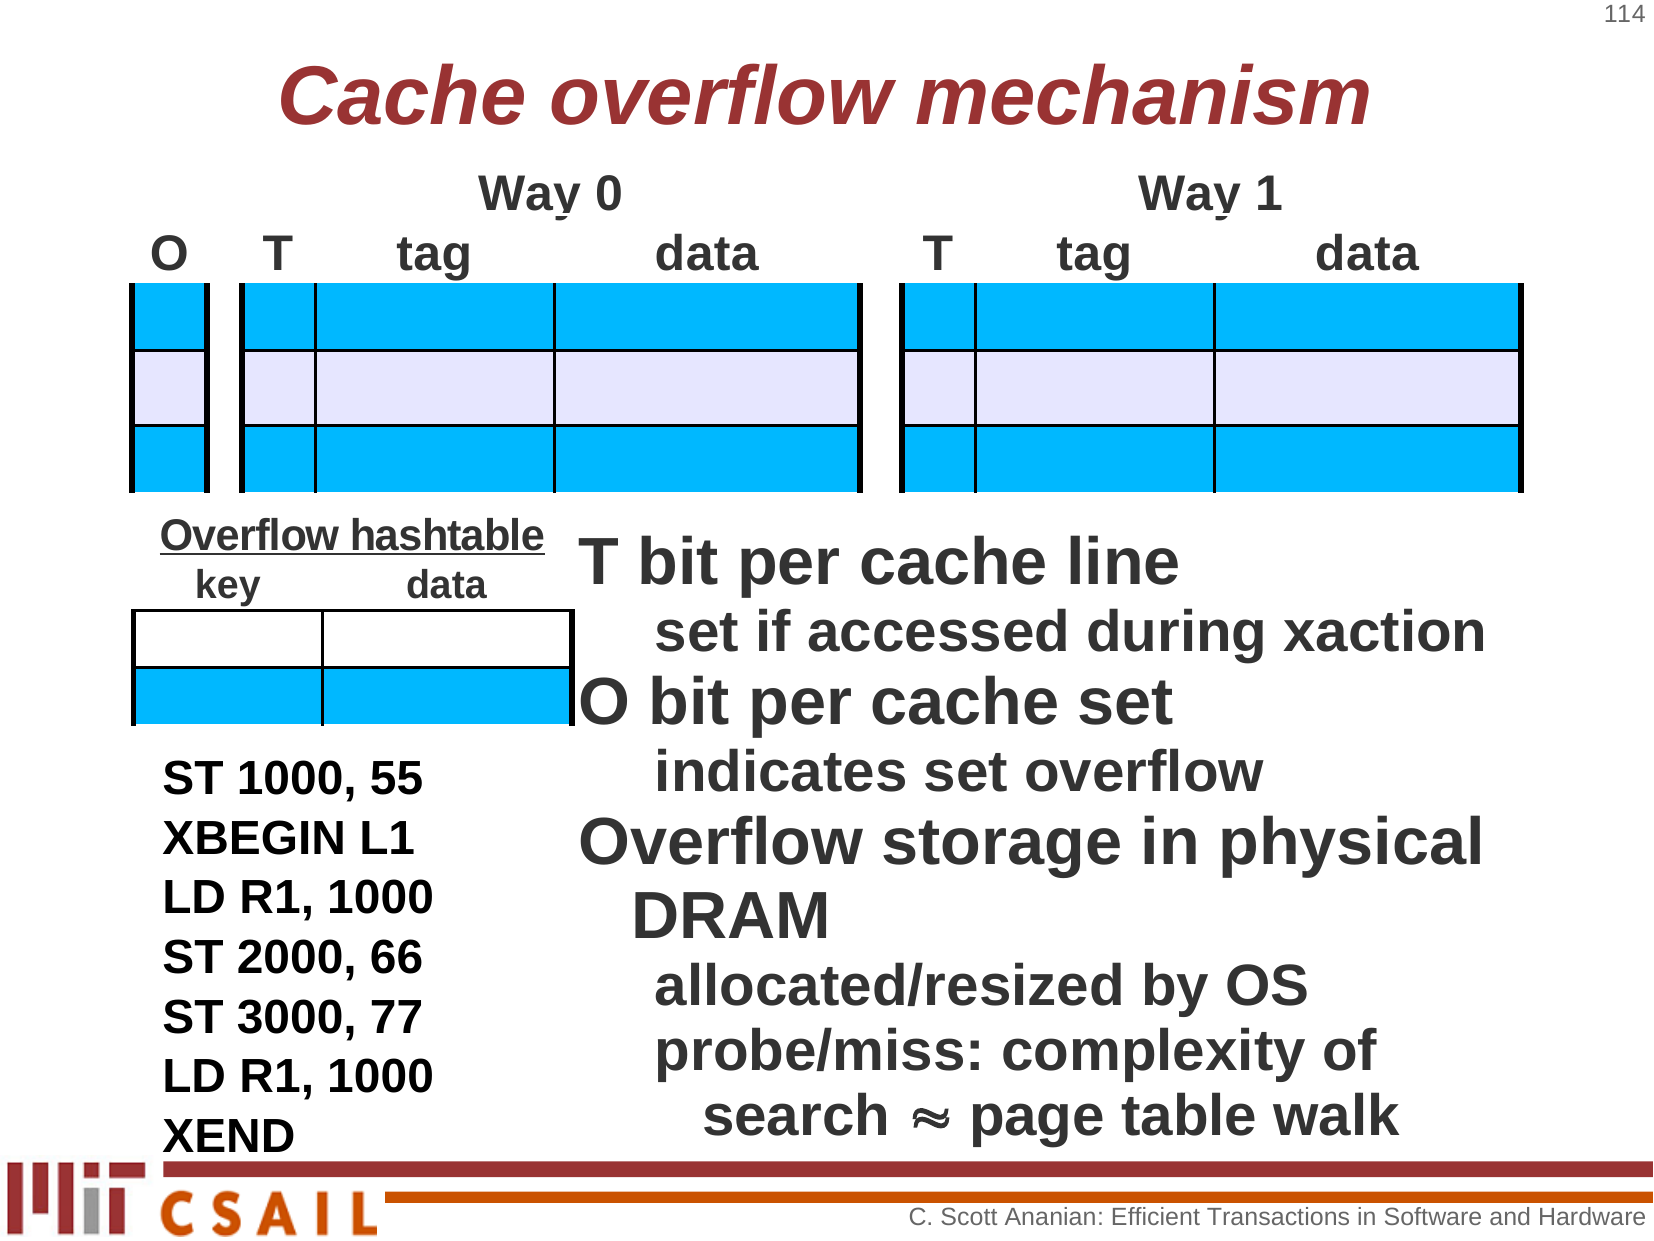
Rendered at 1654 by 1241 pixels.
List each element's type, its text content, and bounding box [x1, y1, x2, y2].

chart [128, 508, 576, 727]
picture [0, 1155, 377, 1237]
chart [127, 163, 1526, 495]
list T bit per cache line set if accessed during xaction O bit per cache set indicates set overflow Overflow storage in physical DRAM allocated/resized by OS probe/miss: complexity of search ≈ page table walk [560, 524, 1561, 1161]
title Cache overflow mechanism [51, 28, 1600, 163]
text_box ST 1000, 55 XBEGIN L1 LD R1, 1000 ST 2000, 66 ST 3000, 77 LD R1, 1000 XEND [162, 750, 435, 1164]
